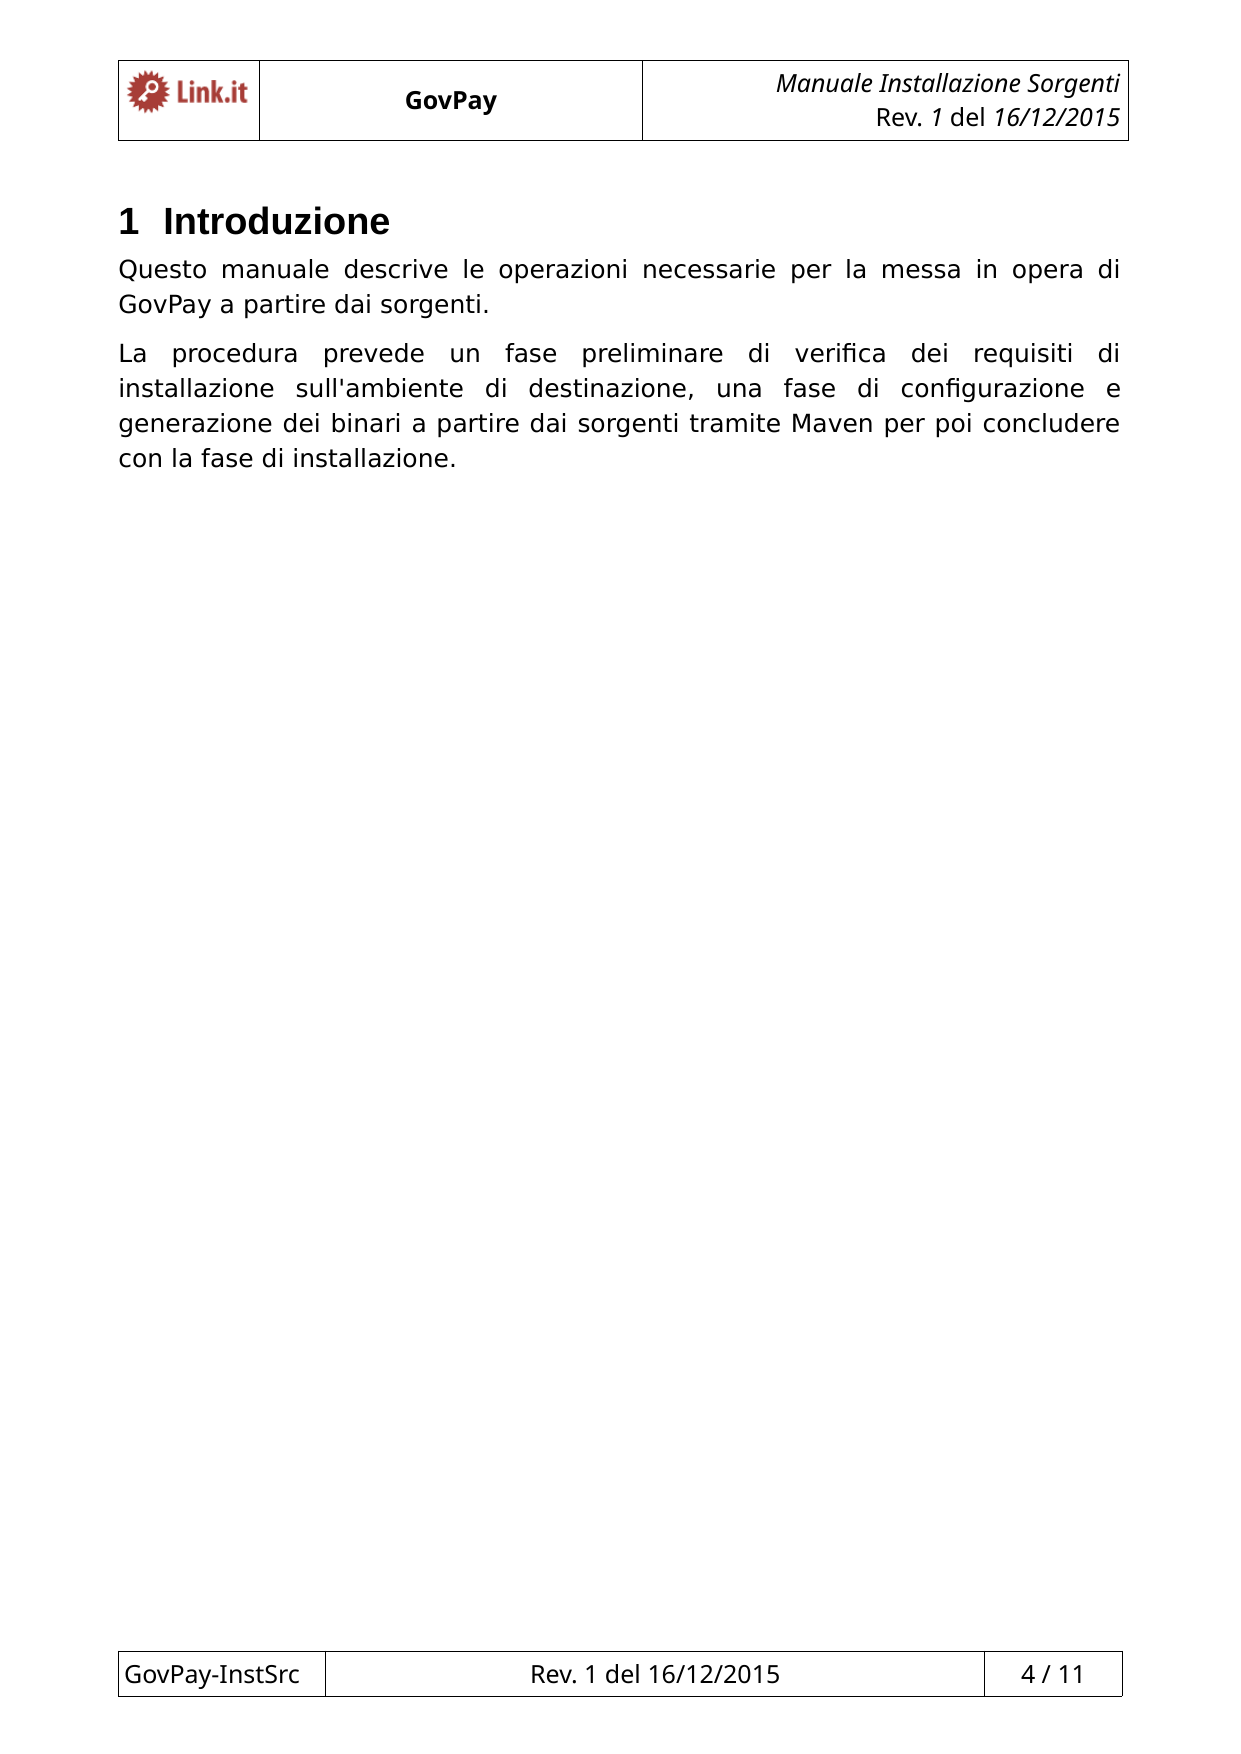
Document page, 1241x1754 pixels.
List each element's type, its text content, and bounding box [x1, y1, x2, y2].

text Questo manuale descrive le operazioni necessarie per la messa in opera di GovPay a partire dai sorgenti. [118, 255, 1122, 319]
picture [123, 65, 254, 119]
text La procedura prevede un fase preliminare di verifica dei requisiti di installazione sull'ambiente di destinazione, una fase di configurazione e generazione dei binari a partire dai sorgenti tramite Maven per poi concludere con la fase di installazione. [118, 339, 1122, 474]
subtitle Introduzione [118, 199, 1122, 242]
